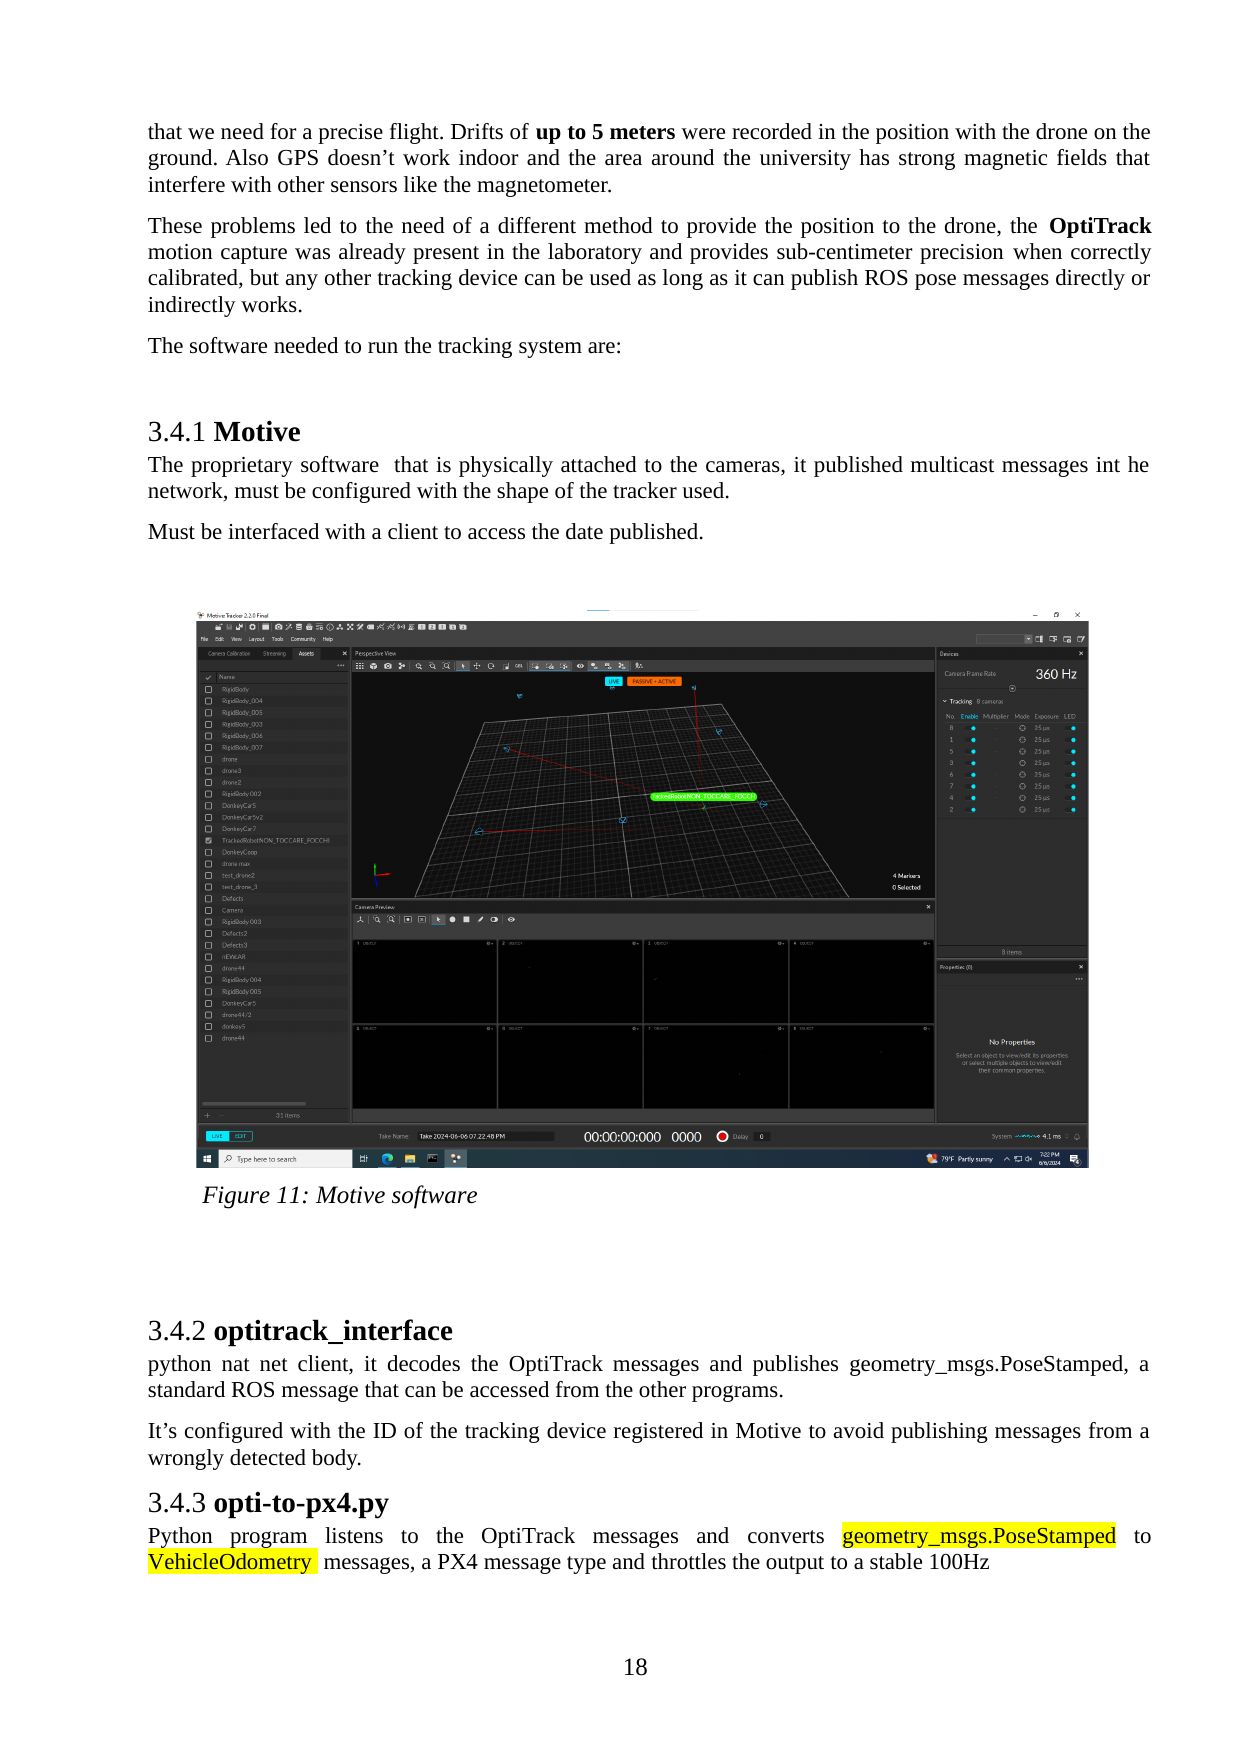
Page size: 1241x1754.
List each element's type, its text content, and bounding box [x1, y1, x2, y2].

list Python program listens to the OptiTrack messages and converts geometry_msgs.PoseStamped to VehicleOdometry messages, a PX4 message type and throttles the output to a stable 100Hz [148, 1522, 1152, 1574]
subtitle 3.4.2 optitrack_interface [148, 1313, 1152, 1347]
subtitle 3.4.1 Motive [148, 414, 1152, 448]
list that we need for a precise flight. Drifts of up to 5 meters were recorded in the position with the drone on the ground. Also GPS doesn’t work indoor and the area around the university has strong magnetic fields that interfere with other sensors like the magnetometer. [91, 118, 1152, 197]
list python nat net client, it decodes the OptiTrack messages and publishes geometry_msgs.PoseStamped, a standard ROS message that can be accessed from the other programs. [91, 1350, 1152, 1403]
list Figure 11: Motive software [202, 1168, 1094, 1209]
list The proprietary software that is physically attached to the cameras, it published multicast messages int he network, must be configured with the shape of the tracker used. [91, 451, 1152, 503]
picture [196, 610, 1089, 1168]
subtitle 3.4.3 opti-to-px4.py [148, 1485, 1152, 1519]
list Must be interfaced with a client to access the date published. [91, 518, 1152, 544]
list These problems led to the need of a different method to provide the position to the drone, the OptiTrack motion capture was already present in the laboratory and provides sub-centimeter precision when correctly calibrated, but any other tracking device can be used as long as it can publish ROS pose messages directly or indirectly works. [91, 212, 1152, 317]
list The software needed to run the tracking system are: [91, 332, 1152, 358]
list It’s configured with the ID of the tracking device registered in Motive to avoid publishing messages from a wrongly detected body. [91, 1417, 1152, 1470]
